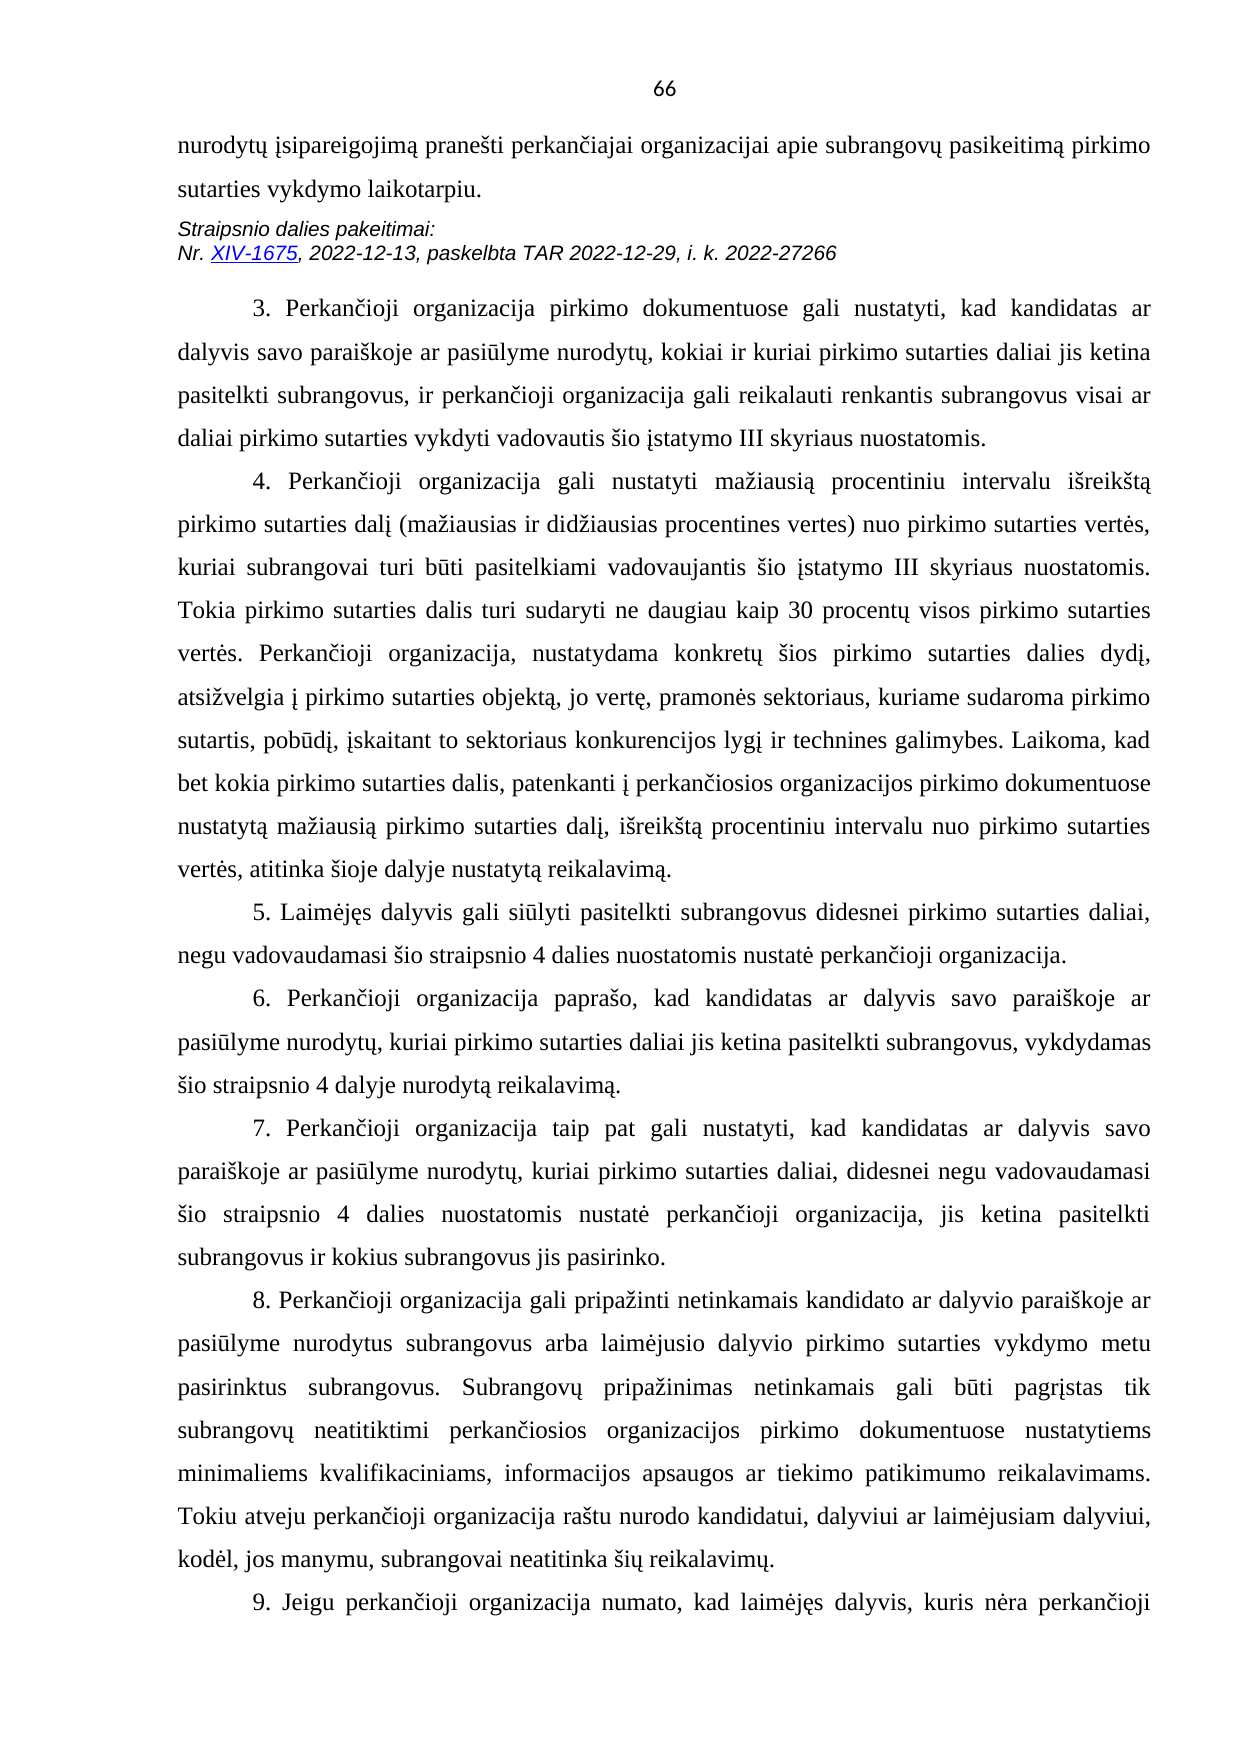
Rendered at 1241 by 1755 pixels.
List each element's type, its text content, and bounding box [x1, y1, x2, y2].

text 8. Perkančioji organizacija gali pripažinti netinkamais kandidato ar dalyvio paraiškoje ar pasiūlyme nurodytus subrangovus arba laimėjusio dalyvio pirkimo sutarties vykdymo metu pasirinktus subrangovus. Subrangovų pripažinimas netinkamais gali būti pagrįstas tik subrangovų neatitiktimi perkančiosios organizacijos pirkimo dokumentuose nustatytiems minimaliems kvalifikaciniams, informacijos apsaugos ar tiekimo patikimumo reikalavimams. Tokiu atveju perkančioji organizacija raštu nurodo kandidatui, dalyviui ar laimėjusiam dalyviui, kodėl, jos manymu, subrangovai neatitinka šių reikalavimų. [177, 1285, 1152, 1573]
text 6. Perkančioji organizacija paprašo, kad kandidatas ar dalyvis savo paraiškoje ar pasiūlyme nurodytų, kuriai pirkimo sutarties daliai jis ketina pasitelkti subrangovus, vykdydamas šio straipsnio 4 dalyje nurodytą reikalavimą. [177, 983, 1152, 1098]
text nurodytų įsipareigojimą pranešti perkančiajai organizacijai apie subrangovų pasikeitimą pirkimo sutarties vykdymo laikotarpiu. [177, 131, 1152, 202]
text 7. Perkančioji organizacija taip pat gali nustatyti, kad kandidatas ar dalyvis savo paraiškoje ar pasiūlyme nurodytų, kuriai pirkimo sutarties daliai, didesnei negu vadovaudamasi šio straipsnio 4 dalies nuostatomis nustatė perkančioji organizacija, jis ketina pasitelkti subrangovus ir kokius subrangovus jis pasirinko. [177, 1113, 1152, 1271]
text 3. Perkančioji organizacija pirkimo dokumentuose gali nustatyti, kad kandidatas ar dalyvis savo paraiškoje ar pasiūlyme nurodytų, kokiai ir kuriai pirkimo sutarties daliai jis ketina pasitelkti subrangovus, ir perkančioji organizacija gali reikalauti renkantis subrangovus visai ar daliai pirkimo sutarties vykdyti vadovautis šio įstatymo III skyriaus nuostatomis. [177, 293, 1152, 452]
text 9. Jeigu perkančioji organizacija numato, kad laimėjęs dalyvis, kuris nėra perkančioji [177, 1587, 1152, 1616]
text 5. Laimėjęs dalyvis gali siūlyti pasitelkti subrangovus didesnei pirkimo sutarties daliai, negu vadovaudamasi šio straipsnio 4 dalies nuostatomis nustatė perkančioji organizacija. [177, 897, 1152, 969]
text 4. Perkančioji organizacija gali nustatyti mažiausią procentiniu intervalu išreikštą pirkimo sutarties dalį (mažiausias ir didžiausias procentines vertes) nuo pirkimo sutarties vertės, kuriai subrangovai turi būti pasitelkiami vadovaujantis šio įstatymo III skyriaus nuostatomis. Tokia pirkimo sutarties dalis turi sudaryti ne daugiau kaip 30 procentų visos pirkimo sutarties vertės. Perkančioji organizacija, nustatydama konkretų šios pirkimo sutarties dalies dydį, atsižvelgia į pirkimo sutarties objektą, jo vertę, pramonės sektoriaus, kuriame sudaroma pirkimo sutartis, pobūdį, įskaitant to sektoriaus konkurencijos lygį ir technines galimybes. Laikoma, kad bet kokia pirkimo sutarties dalis, patenkanti į perkančiosios organizacijos pirkimo dokumentuose nustatytą mažiausią pirkimo sutarties dalį, išreikštą procentiniu intervalu nuo pirkimo sutarties vertės, atitinka šioje dalyje nustatytą reikalavimą. [177, 466, 1152, 883]
text Nr. XIV-1675, 2022-12-13, paskelbta TAR 2022-12-29, i. k. 2022-27266 [177, 241, 1152, 265]
text Straipsnio dalies pakeitimai: [177, 217, 1152, 241]
